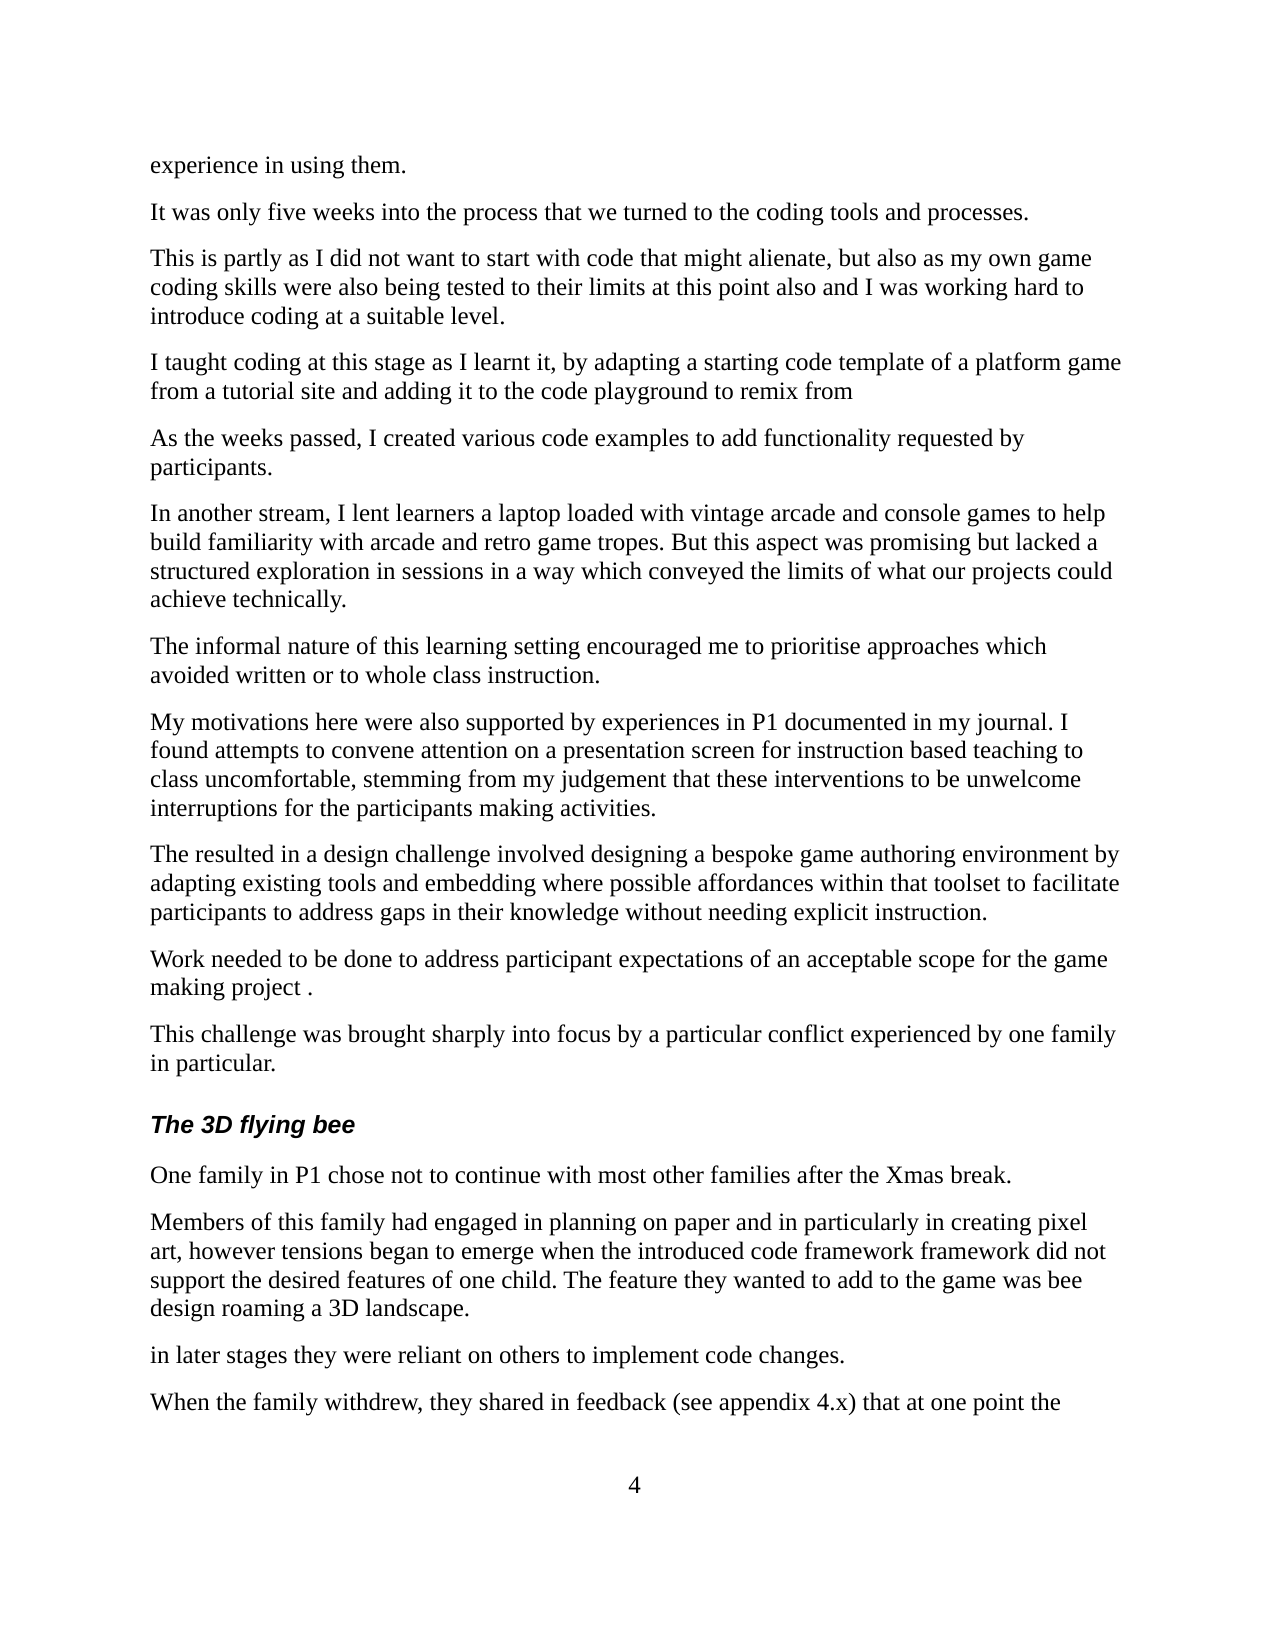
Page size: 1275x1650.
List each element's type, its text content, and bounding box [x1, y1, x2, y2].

text This is partly as I did not want to start with code that might alienate, but also as my own game coding skills were also being tested to their limits at this point also and I was working hard to introduce coding at a suitable level. [150, 243, 1125, 329]
text One family in P1 chose not to continue with most other families after the Xmas break. [150, 1161, 1125, 1189]
text This challenge was brought sharply into focus by a particular conflict experienced by one family in particular. [150, 1019, 1125, 1077]
text It was only five weeks into the process that we turned to the coding tools and processes. [150, 197, 1125, 225]
text When the family withdrew, they shared in feedback (see appendix 4.x) that at one point the [150, 1387, 1125, 1416]
text The resulted in a design challenge involved designing a bespoke game authoring environment by adapting existing tools and embedding where possible affordances within that toolset to facilitate participants to address gaps in their knowledge without needing explicit instruction. [150, 839, 1125, 926]
subtitle The 3D flying bee [150, 1111, 1125, 1139]
text The informal nature of this learning setting encouraged me to prioritise approaches which avoided written or to whole class instruction. [150, 631, 1125, 689]
text Members of this family had engaged in planning on paper and in particularly in creating pixel art, however tensions began to emerge when the introduced code framework framework did not support the desired features of one child. The feature they wanted to add to the game was bee design roaming a 3D landscape. [150, 1207, 1125, 1322]
text Work needed to be done to address participant expectations of an acceptable scope for the game making project . [150, 944, 1125, 1001]
text in later stages they were reliant on others to implement code changes. [150, 1340, 1125, 1369]
text In another stream, I lent learners a laptop loaded with vintage arcade and console games to help build familiarity with arcade and retro game tropes. But this aspect was promising but lacked a structured exploration in sessions in a way which conveyed the limits of what our projects could achieve technically. [150, 498, 1125, 613]
text I taught coding at this stage as I learnt it, by adapting a starting code template of a platform game from a tutorial site and adding it to the code playground to remix from [150, 347, 1125, 405]
text As the weeks passed, I created various code examples to add functionality requested by participants. [150, 423, 1125, 480]
text experience in using them. [150, 150, 1125, 179]
text My motivations here were also supported by experiences in P1 documented in my journal. I found attempts to convene attention on a presentation screen for instruction based teaching to class uncomfortable, stemming from my judgement that these interventions to be unwelcome interruptions for the participants making activities. [150, 707, 1125, 822]
